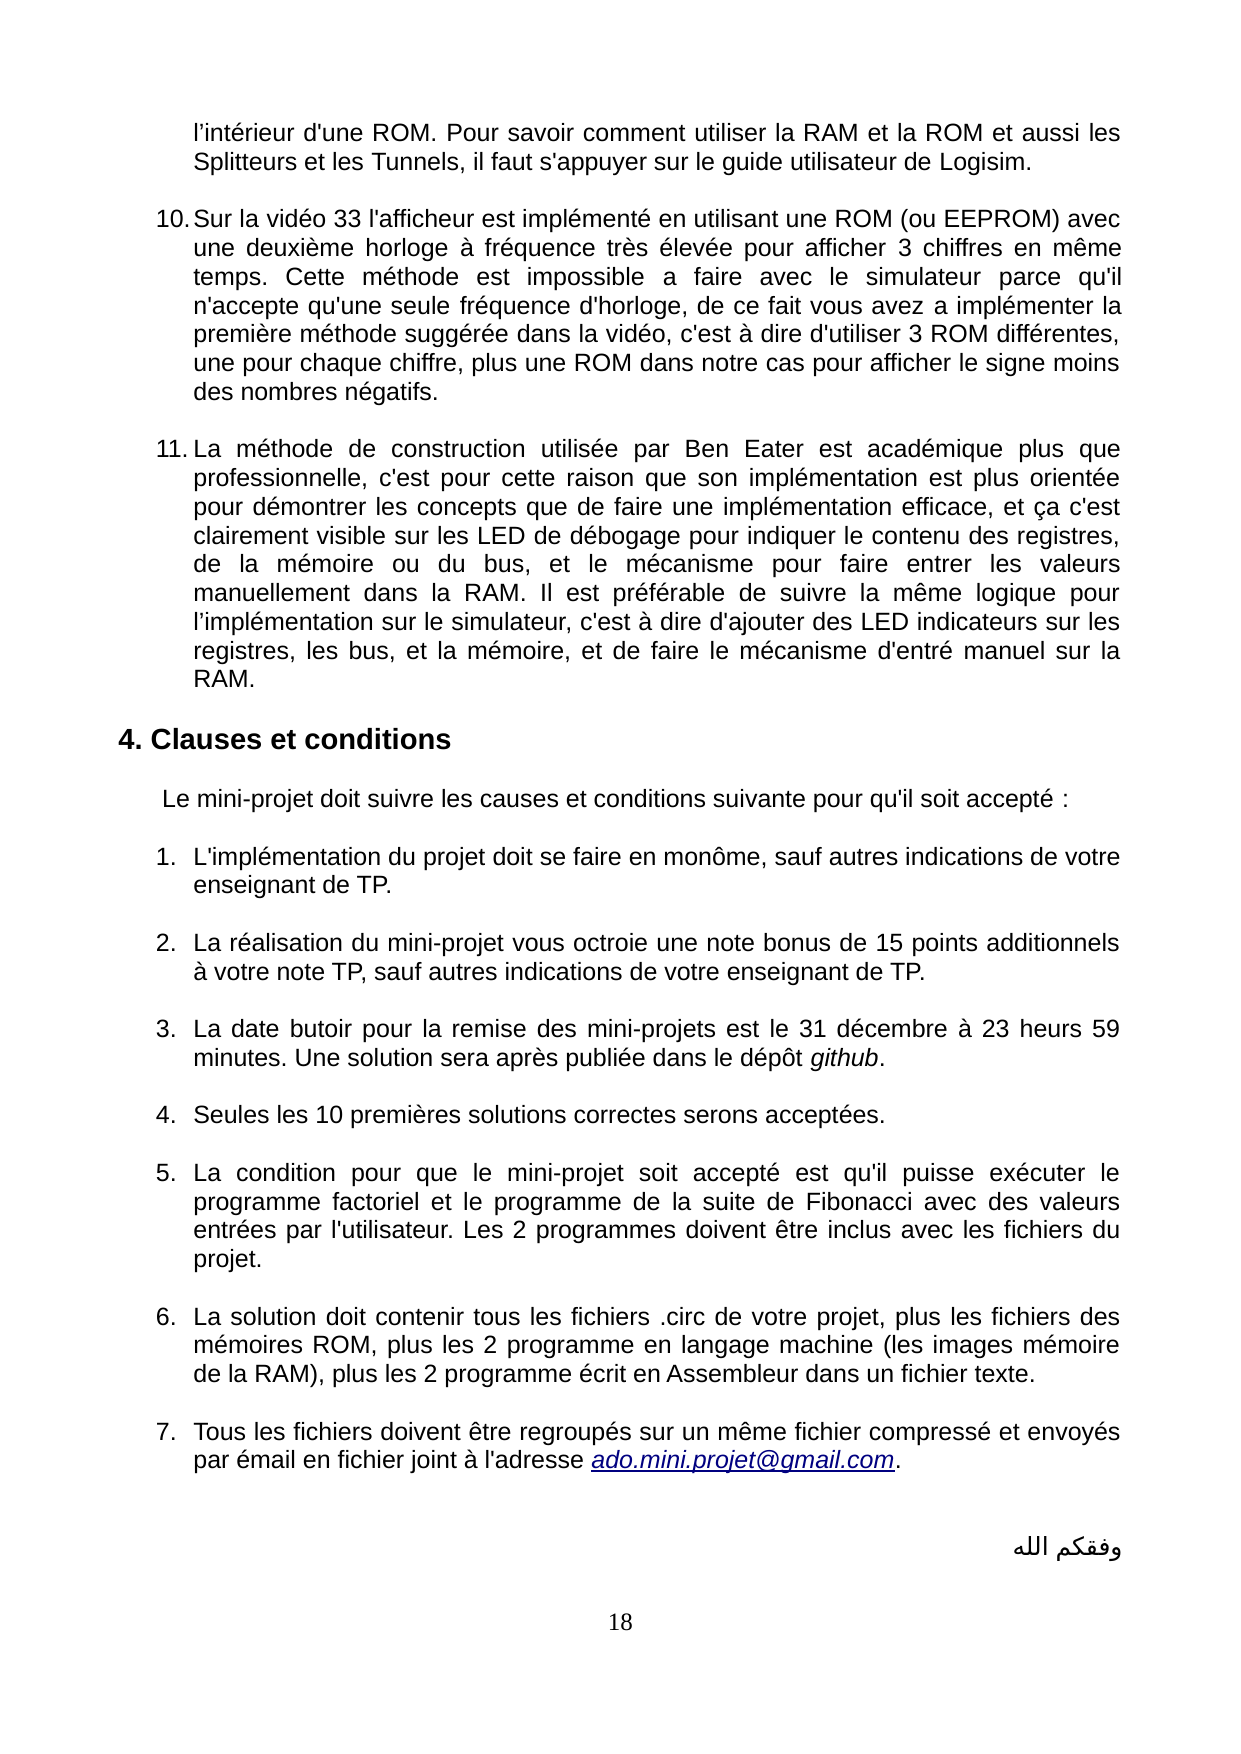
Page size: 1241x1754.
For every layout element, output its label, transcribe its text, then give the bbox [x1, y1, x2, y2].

text 4. Clauses et conditions [118, 722, 1122, 755]
text وفقكم الله [118, 1532, 1122, 1560]
list Sur la vidéo 33 l'afficheur est implémenté en utilisant une ROM (ou EEPROM) avec une deuxième horloge à fréquence très élevée pour afficher 3 chiffres en même temps. Cette méthode est impossible a faire avec le simulateur parce qu'il n'accepte qu'une seule fréquence d'horloge, de ce fait vous avez a implémenter la première méthode suggérée dans la vidéo, c'est à dire d'utiliser 3 ROM différentes, une pour chaque chiffre, plus une ROM dans notre cas pour afficher le signe moins des nombres négatifs. [156, 204, 1122, 406]
list La réalisation du mini-projet vous octroie une note bonus de 15 points additionnels à votre note TP, sauf autres indications de votre enseignant de TP. [156, 928, 1122, 985]
list La méthode de construction utilisée par Ben Eater est académique plus que professionnelle, c'est pour cette raison que son implémentation est plus orientée pour démontrer les concepts que de faire une implémentation efficace, et ça c'est clairement visible sur les LED de débogage pour indiquer le contenu des registres, de la mémoire ou du bus, et le mécanisme pour faire entrer les valeurs manuellement dans la RAM. Il est préférable de suivre la même logique pour l’implémentation sur le simulateur, c'est à dire d'ajouter des LED indicateurs sur les registres, les bus, et la mémoire, et de faire le mécanisme d'entré manuel sur la RAM. [156, 434, 1122, 693]
list Tous les fichiers doivent être regroupés sur un même fichier compressé et envoyés par émail en fichier joint à l'adresse ado.mini.projet@gmail.com. [156, 1417, 1122, 1474]
list La solution doit contenir tous les fichiers .circ de votre projet, plus les fichiers des mémoires ROM, plus les 2 programme en langage machine (les images mémoire de la RAM), plus les 2 programme écrit en Assembleur dans un fichier texte. [156, 1302, 1122, 1388]
list La date butoir pour la remise des mini-projets est le 31 décembre à 23 heurs 59 minutes. Une solution sera après publiée dans le dépôt github. [156, 1014, 1122, 1072]
text Le mini-projet doit suivre les causes et conditions suivante pour qu'il soit accepté : [118, 784, 1122, 813]
list L'implémentation du projet doit se faire en monôme, sauf autres indications de votre enseignant de TP. [156, 842, 1122, 899]
list La condition pour que le mini-projet soit accepté est qu'il puisse exécuter le programme factoriel et le programme de la suite de Fibonacci avec des valeurs entrées par l'utilisateur. Les 2 programmes doivent être inclus avec les fichiers du projet. [156, 1158, 1122, 1273]
list Seules les 10 premières solutions correctes serons acceptées. [156, 1100, 1122, 1129]
list l’intérieur d'une ROM. Pour savoir comment utiliser la RAM et la ROM et aussi les Splitteurs et les Tunnels, il faut s'appuyer sur le guide utilisateur de Logisim. [156, 118, 1122, 176]
